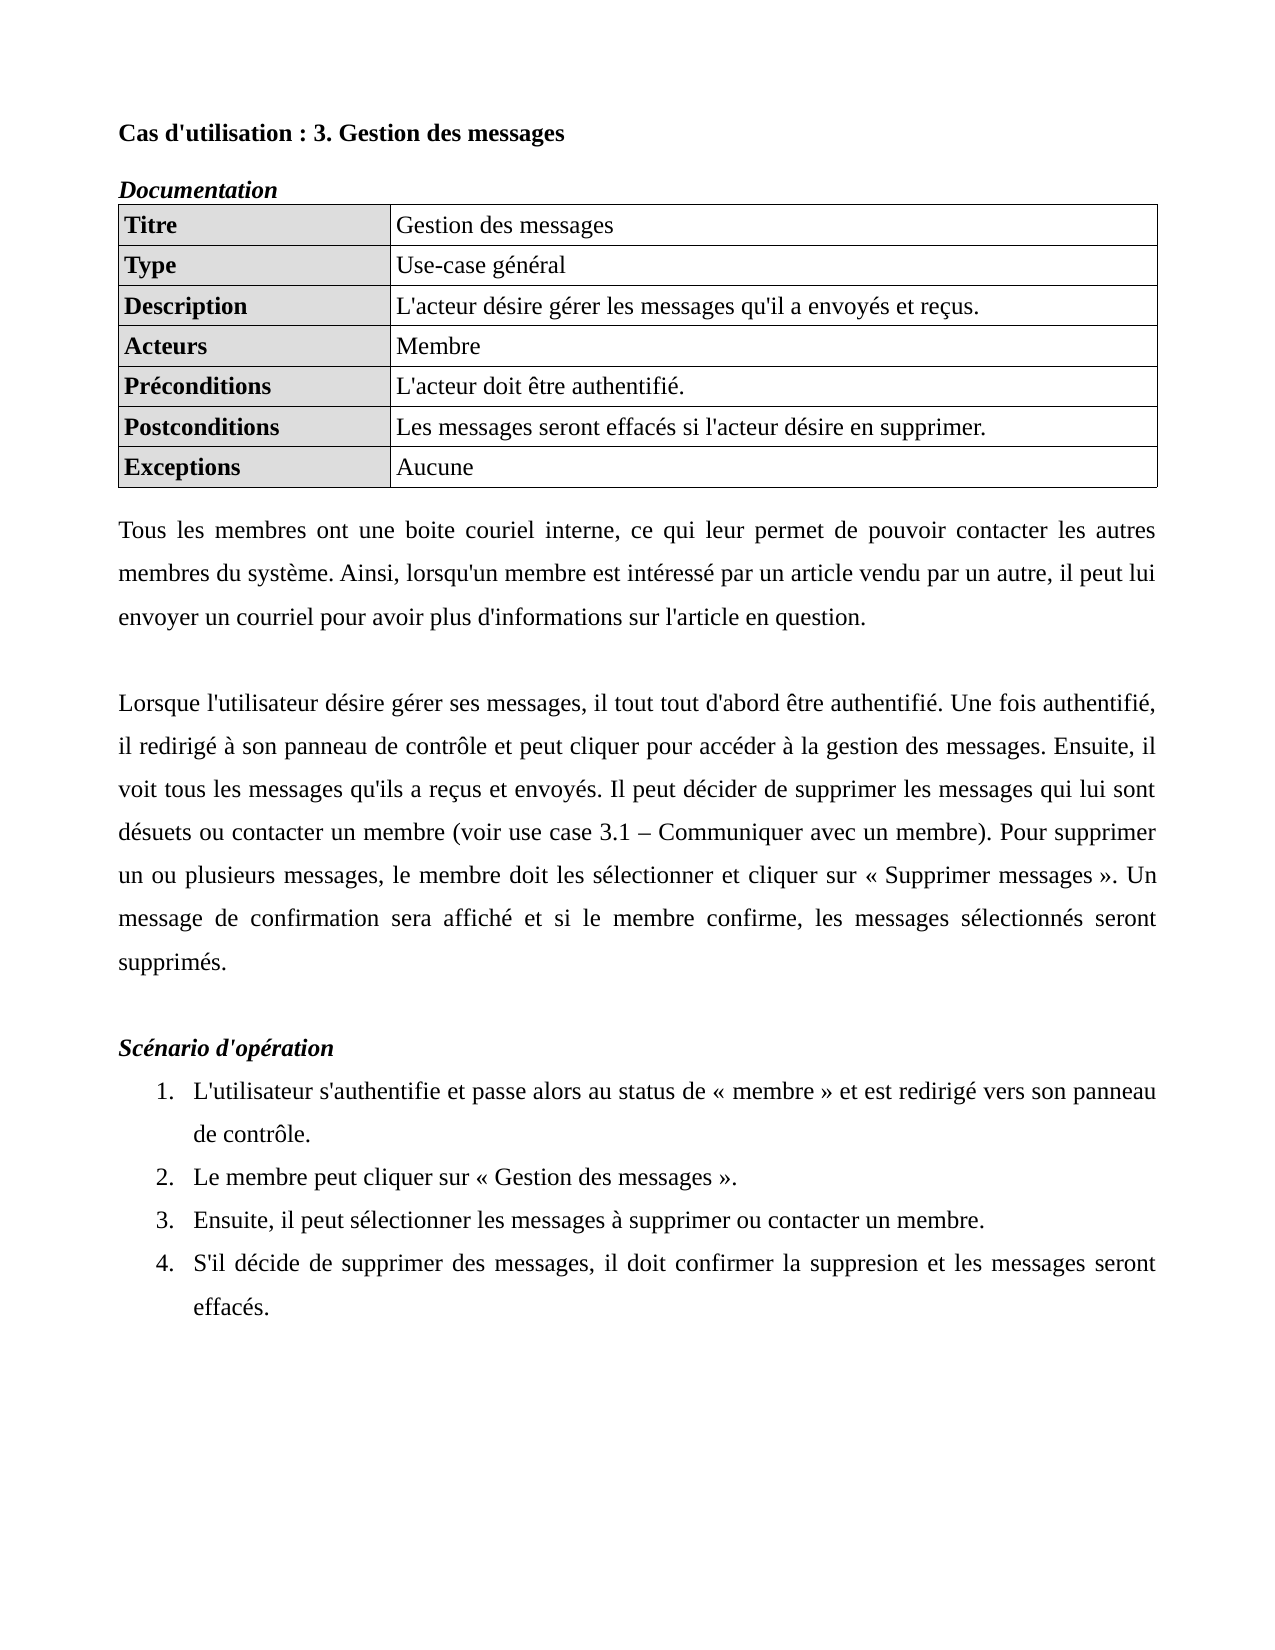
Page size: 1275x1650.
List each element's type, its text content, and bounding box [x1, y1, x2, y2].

table_cell Postconditions [119, 407, 390, 446]
table_cell Description [119, 286, 390, 325]
table_header Titre [119, 205, 390, 245]
text Documentation [118, 176, 1157, 204]
table_cell L'acteur doit être authentifié. [391, 367, 1157, 406]
text Scénario d'opération [118, 1033, 1157, 1062]
text Lorsque l'utilisateur désire gérer ses messages, il tout tout d'abord être authentifié. Une fois authentifié, il redirigé à son panneau de contrôle et peut cliquer pour accéder à la gestion des messages. Ensuite, il voit tous les messages qu'ils a reçus et envoyés. Il peut décider de supprimer les messages qui lui sont désuets ou contacter un membre (voir use case 3.1 – Communiquer avec un membre). Pour supprimer un ou plusieurs messages, le membre doit les sélectionner et cliquer sur « Supprimer messages ». Un message de confirmation sera affiché et si le membre confirme, les messages sélectionnés seront supprimés. [118, 688, 1157, 975]
table_cell Type [119, 246, 390, 285]
table_cell Acteurs [119, 326, 390, 366]
table_cell Les messages seront effacés si l'acteur désire en supprimer. [391, 407, 1157, 446]
list S'il décide de supprimer des messages, il doit confirmer la suppresion et les messages seront effacés. [156, 1248, 1157, 1320]
table_cell Préconditions [119, 367, 390, 406]
text Cas d'utilisation : 3. Gestion des messages [118, 118, 1157, 147]
list Le membre peut cliquer sur « Gestion des messages ». [156, 1162, 1157, 1191]
table_cell Exceptions [119, 447, 390, 487]
text Tous les membres ont une boite couriel interne, ce qui leur permet de pouvoir contacter les autres membres du système. Ainsi, lorsqu'un membre est intéressé par un article vendu par un autre, il peut lui envoyer un courriel pour avoir plus d'informations sur l'article en question. [118, 515, 1157, 630]
table_cell Use-case général [391, 246, 1157, 285]
table_cell Membre [391, 326, 1157, 366]
table_cell Aucune [391, 447, 1157, 487]
table_cell L'acteur désire gérer les messages qu'il a envoyés et reçus. [391, 286, 1157, 325]
list Ensuite, il peut sélectionner les messages à supprimer ou contacter un membre. [156, 1205, 1157, 1234]
table_header Gestion des messages [391, 205, 1157, 245]
list L'utilisateur s'authentifie et passe alors au status de « membre » et est redirigé vers son panneau de contrôle. [156, 1076, 1157, 1148]
